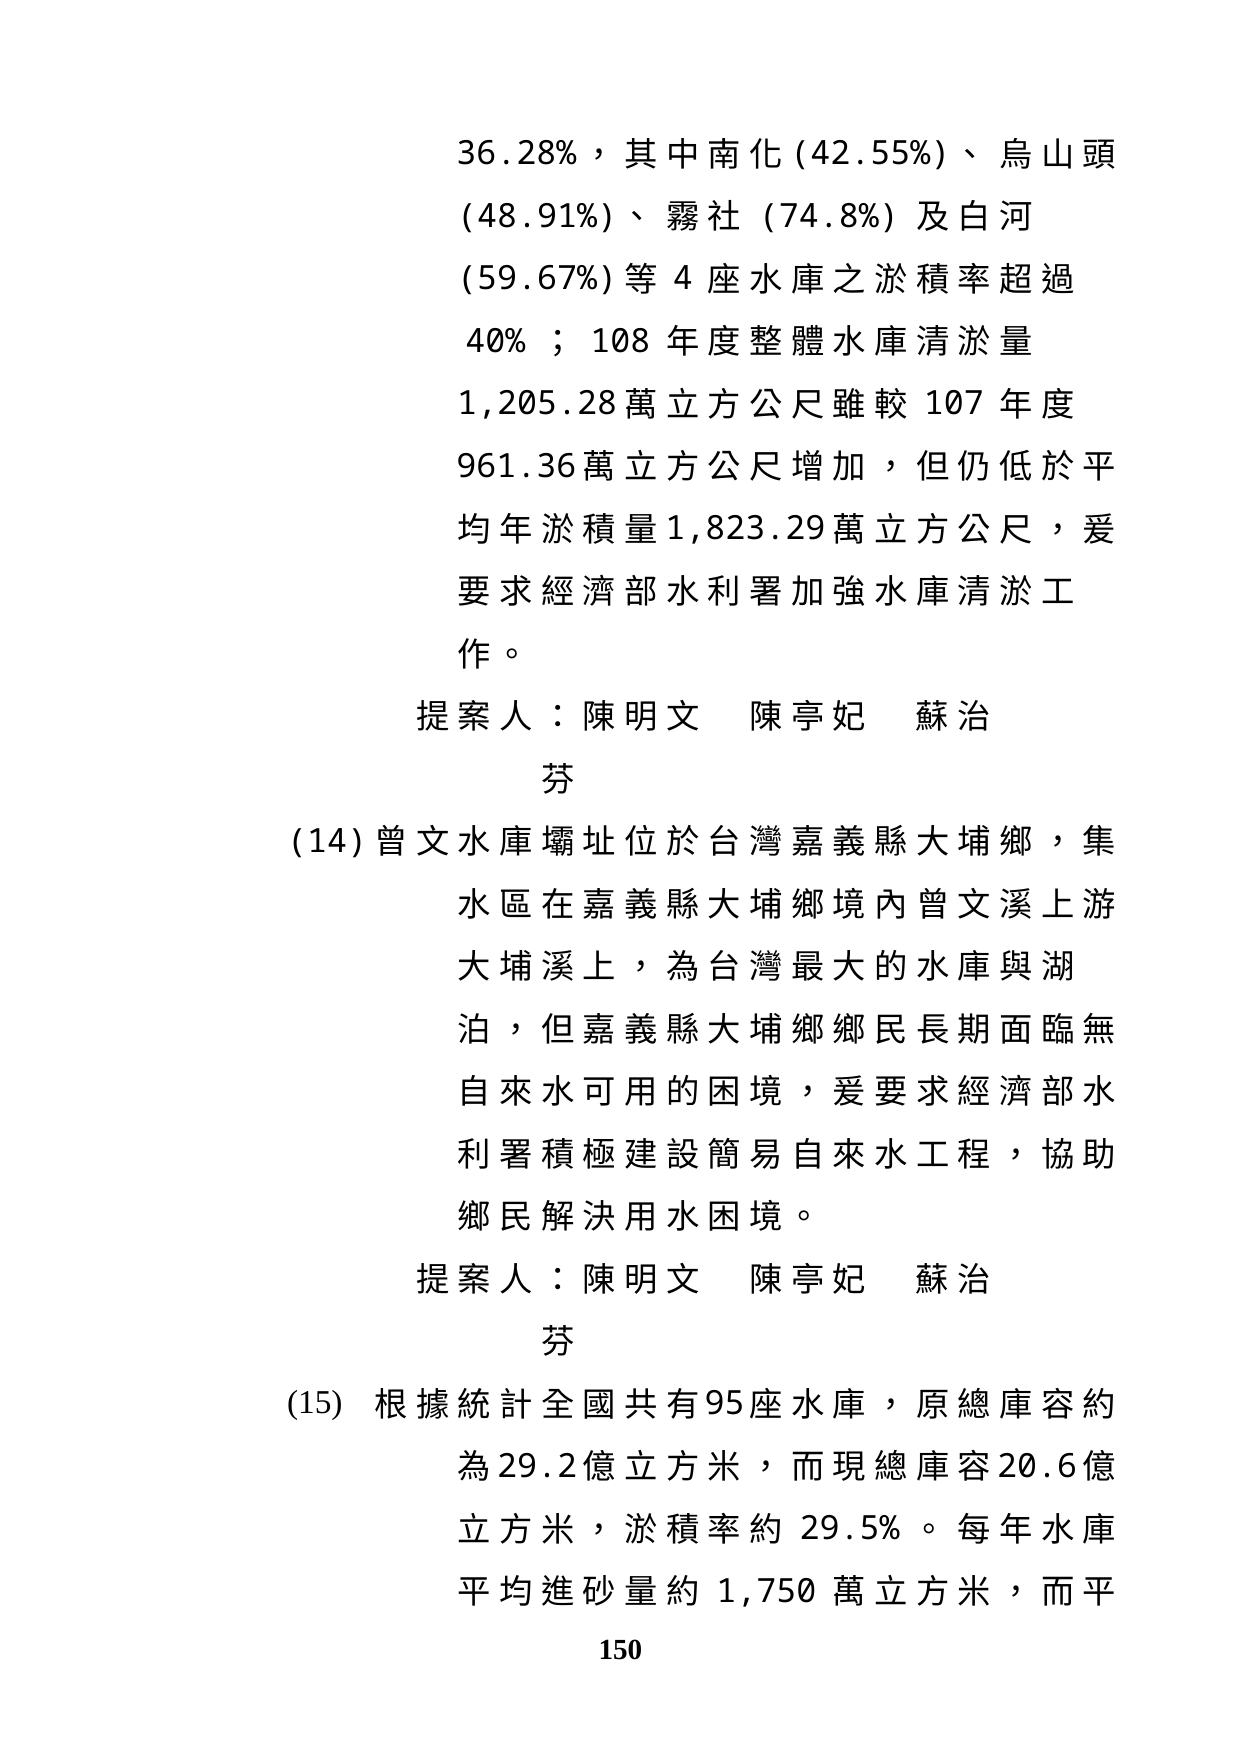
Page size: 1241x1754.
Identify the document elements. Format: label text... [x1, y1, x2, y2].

list 曾文水庫壩址位於台灣嘉義縣大埔鄉，集水區在嘉義縣大埔鄉境內曾文溪上游大埔溪上，為台灣最大的水庫與湖泊，但嘉義縣大埔鄉鄉民長期面臨無自來水可用的困境，爰要求經濟部水利署積極建設簡易自來水工程，協助鄉民解決用水困境。 [273, 798, 1120, 1235]
text 提案人：陳明文 陳亭妃 蘇治芬 [398, 1235, 1016, 1360]
text 提案人：陳明文 陳亭妃 蘇治芬 [398, 673, 1016, 798]
list 根據統計全國共有95座水庫，原總庫容約為29.2億立方米，而現總庫容20.6億立方米，淤積率約29.5%。每年水庫平均進砂量約1,750萬立方米，而平 [273, 1360, 1120, 1610]
list 36.28%，其中南化(42.55%)、烏山頭(48.91%)、霧社(74.8%)及白河(59.67%)等4座水庫之淤積率超過40%；108年度整體水庫清淤量1,205.28萬立方公尺雖較107年度961.36萬立方公尺增加，但仍低於平均年淤積量1,823.29萬立方公尺，爰要求經濟部水利署加強水庫清淤工作。 [273, 110, 1120, 673]
